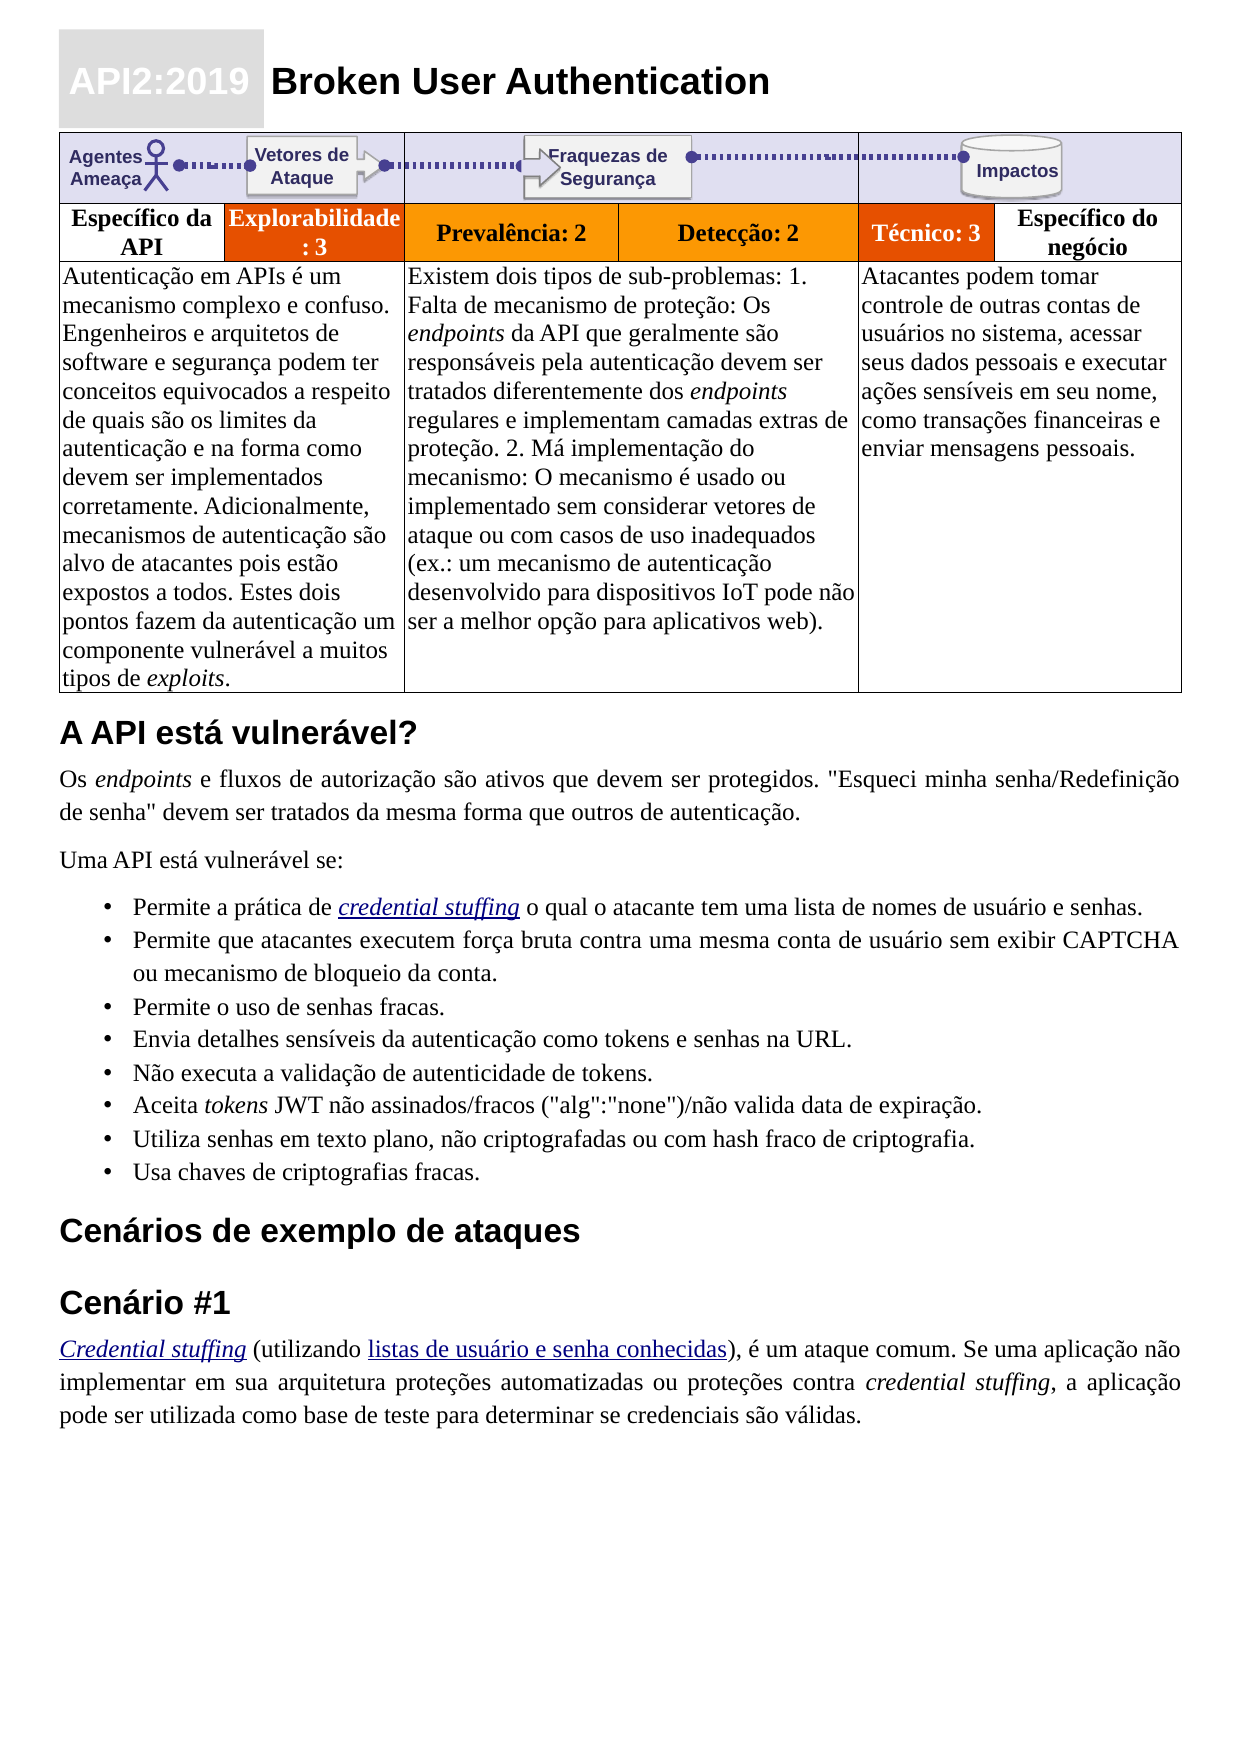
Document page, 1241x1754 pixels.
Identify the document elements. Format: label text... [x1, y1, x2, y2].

table_header [994, 133, 1181, 203]
subtitle Cenário #1 [59, 1282, 1181, 1321]
list Permite que atacantes executem força bruta contra uma mesma conta de usuário sem exibir CAPTCHA ou mecanismo de bloqueio da conta. [103, 926, 1181, 987]
table_header [618, 133, 858, 203]
table_header [405, 133, 618, 203]
table_header [859, 133, 994, 203]
list Utiliza senhas em texto plano, não criptografadas ou com hash fraco de criptografia. [103, 1124, 1181, 1152]
table_cell Específico do negócio [995, 204, 1181, 261]
table_cell Autenticação em APIs é um mecanismo complexo e confuso. Engenheiros e arquitetos de software e segurança podem ter conceitos equivocados a respeito de quais são os limites da autenticação e na forma como devem ser implementados corretamente. Adicionalmente, mecanismos de autenticação são alvo de atacantes pois estão expostos a todos. Estes dois pontos fazem da autenticação um componente vulnerável a muitos tipos de exploits. [60, 262, 404, 692]
subtitle A API está vulnerável? [59, 713, 1181, 752]
table_cell Atacantes podem tomar controle de outras contas de usuários no sistema, acessar seus dados pessoais e executar ações sensíveis em seu nome, como transações financeiras e enviar mensagens pessoais. [859, 262, 1181, 692]
table_header [60, 133, 224, 203]
subtitle Cenários de exemplo de ataques [59, 1211, 1181, 1249]
list Não executa a validação de autenticidade de tokens. [103, 1058, 1181, 1086]
table_cell Técnico: 3 [859, 204, 994, 261]
text Uma API está vulnerável se: [59, 845, 1181, 874]
list Permite a prática de credential stuffing o qual o atacante tem uma lista de nomes de usuário e senhas. [103, 892, 1181, 921]
text Os endpoints e fluxos de autorização são ativos que devem ser protegidos. "Esqueci minha senha/Redefinição de senha" devem ser tratados da mesma forma que outros de autenticação. [59, 764, 1181, 826]
table_cell Existem dois tipos de sub-problemas: 1. Falta de mecanismo de proteção: Os endpoints da API que geralmente são responsáveis pela autenticação devem ser tratados diferentemente dos endpoints regulares e implementam camadas extras de proteção. 2. Má implementação do mecanismo: O mecanismo é usado ou implementado sem considerar vetores de ataque ou com casos de uso inadequados (ex.: um mecanismo de autenticação desenvolvido para dispositivos IoT pode não ser a melhor opção para aplicativos web). [405, 262, 858, 692]
list Permite o uso de senhas fracas. [103, 992, 1181, 1020]
table_cell Detecção: 2 [619, 204, 858, 261]
table_cell Específico da API [60, 204, 224, 261]
list Envia detalhes sensíveis da autenticação como tokens e senhas na URL. [103, 1024, 1181, 1053]
text Credential stuffing (utilizando listas de usuário e senha conhecidas), é um ataque comum. Se uma aplicação não implementar em sua arquitetura proteções automatizadas ou proteções contra credential stuffing, a aplicação pode ser utilizada como base de teste para determinar se credenciais são válidas. [59, 1334, 1181, 1428]
list Usa chaves de criptografias fracas. [103, 1157, 1181, 1185]
table_cell Explorabilidade: 3 [225, 204, 404, 261]
table_header [224, 133, 404, 203]
list Aceita tokens JWT não assinados/fracos ("alg":"none")/não valida data de expiração. [103, 1091, 1181, 1119]
table_cell Prevalência: 2 [405, 204, 618, 261]
